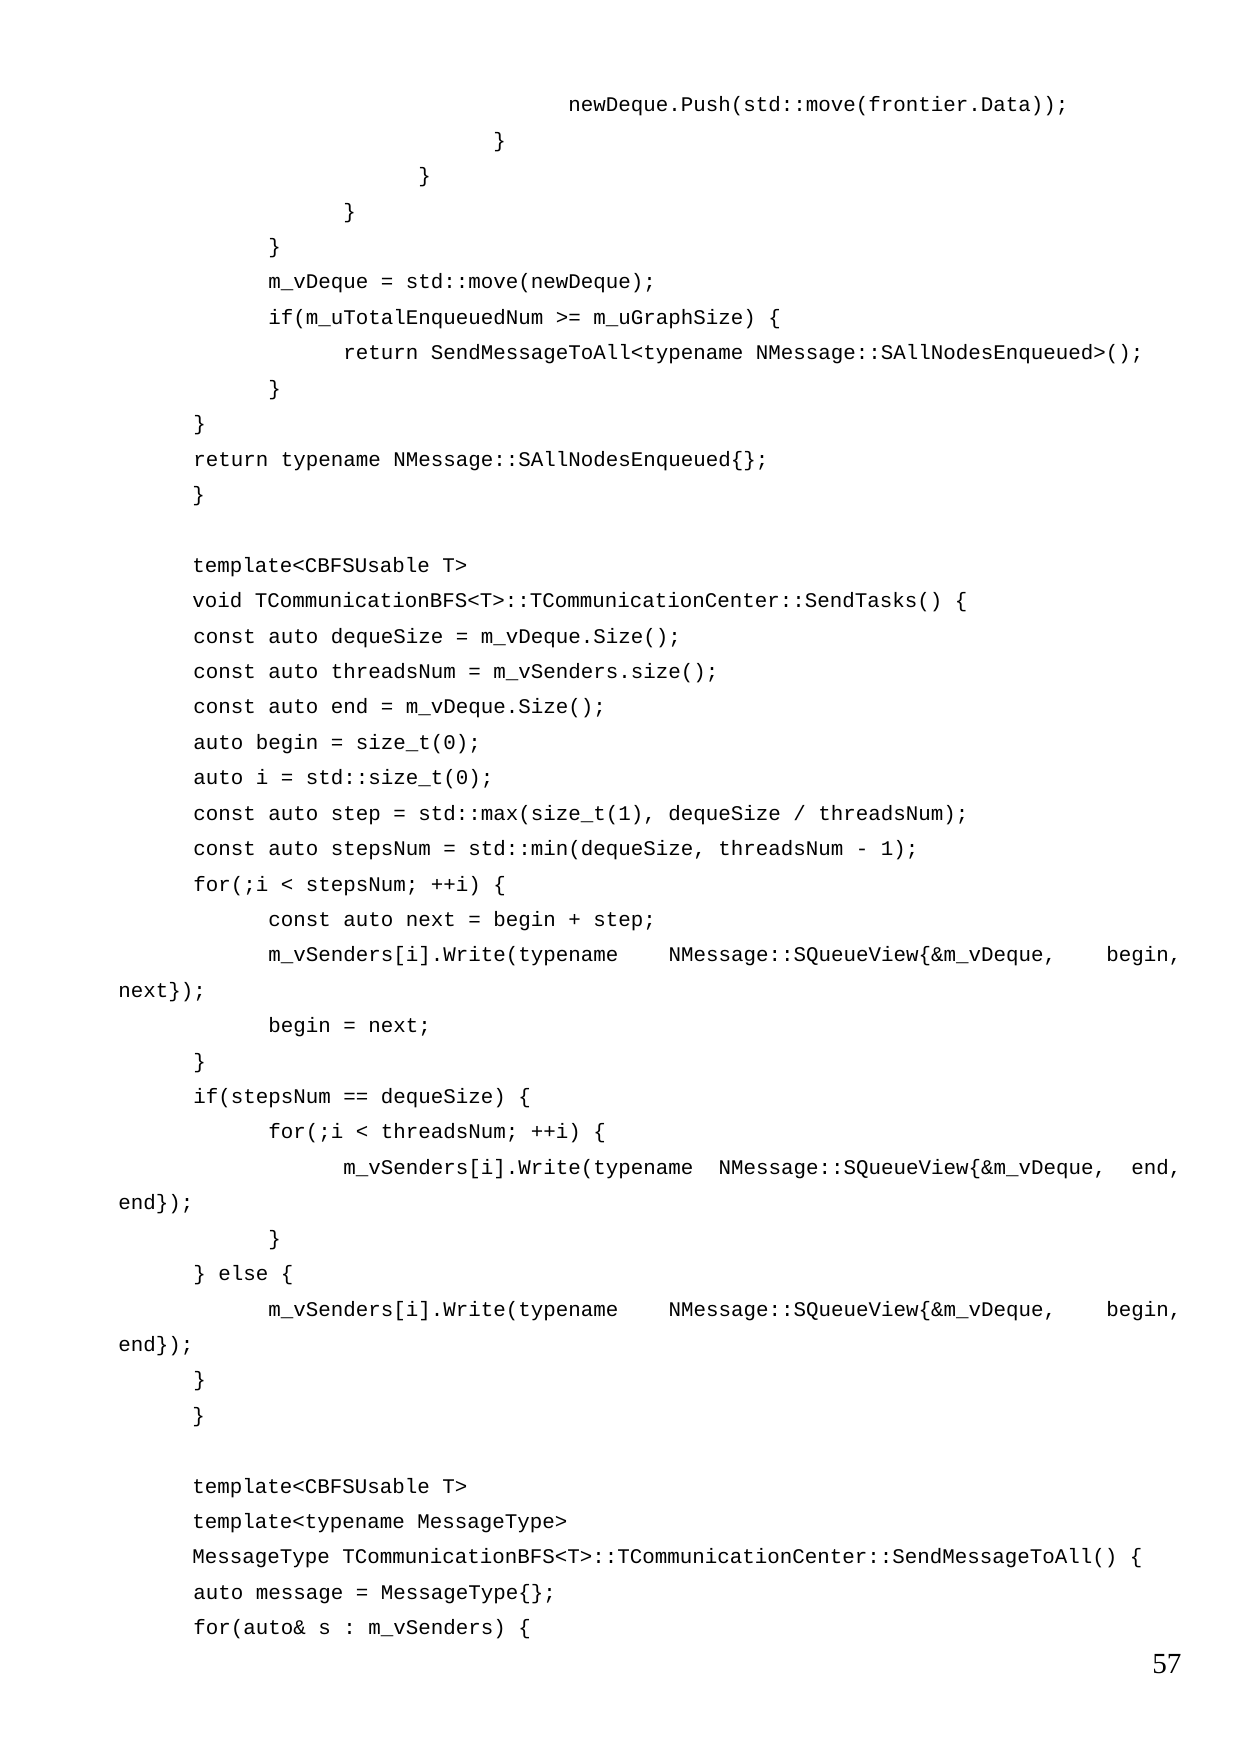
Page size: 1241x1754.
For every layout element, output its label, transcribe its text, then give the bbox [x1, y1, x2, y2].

text } [118, 1405, 1181, 1428]
text void TCommunicationBFS<T>::TCommunicationCenter::SendTasks() { [118, 590, 1181, 614]
text if(m_uTotalEnqueuedNum >= m_uGraphSize) { [118, 307, 1181, 331]
text auto i = std::size_t(0); [118, 767, 1181, 791]
text auto message = MessageType{}; [118, 1582, 1181, 1606]
text } [118, 1228, 1181, 1251]
text const auto stepsNum = std::min(dequeSize, threadsNum - 1); [118, 838, 1181, 862]
text m_vSenders[i].Write(typename NMessage::SQueueView{&m_vDeque, begin, next}); [118, 944, 1181, 1003]
text m_vDeque = std::move(newDeque); [118, 272, 1181, 295]
text m_vSenders[i].Write(typename NMessage::SQueueView{&m_vDeque, end, end}); [118, 1157, 1181, 1216]
text } [118, 1051, 1181, 1074]
text MessageType TCommunicationBFS<T>::TCommunicationCenter::SendMessageToAll() { [118, 1547, 1181, 1570]
text auto begin = size_t(0); [118, 732, 1181, 756]
text for(;i < threadsNum; ++i) { [118, 1122, 1181, 1145]
text template<CBFSUsable T> [118, 555, 1181, 578]
text newDeque.Push(std::move(frontier.Data)); [118, 94, 1181, 118]
text } [118, 484, 1181, 508]
text } [118, 130, 1181, 153]
text } else { [118, 1263, 1181, 1287]
text return SendMessageToAll<typename NMessage::SAllNodesEnqueued>(); [118, 342, 1181, 366]
text m_vSenders[i].Write(typename NMessage::SQueueView{&m_vDeque, begin, end}); [118, 1299, 1181, 1358]
text const auto threadsNum = m_vSenders.size(); [118, 661, 1181, 685]
text } [118, 236, 1181, 260]
text } [118, 413, 1181, 437]
text for(;i < stepsNum; ++i) { [118, 874, 1181, 897]
text const auto end = m_vDeque.Size(); [118, 697, 1181, 720]
text for(auto& s : m_vSenders) { [118, 1617, 1181, 1641]
text } [118, 165, 1181, 189]
text } [118, 378, 1181, 401]
text begin = next; [118, 1015, 1181, 1039]
text if(stepsNum == dequeSize) { [118, 1086, 1181, 1110]
text } [118, 1369, 1181, 1393]
text return typename NMessage::SAllNodesEnqueued{}; [118, 449, 1181, 472]
text const auto step = std::max(size_t(1), dequeSize / threadsNum); [118, 803, 1181, 826]
text } [118, 201, 1181, 224]
text const auto dequeSize = m_vDeque.Size(); [118, 626, 1181, 649]
text template<CBFSUsable T> [118, 1476, 1181, 1499]
text const auto next = begin + step; [118, 909, 1181, 933]
text template<typename MessageType> [118, 1511, 1181, 1535]
